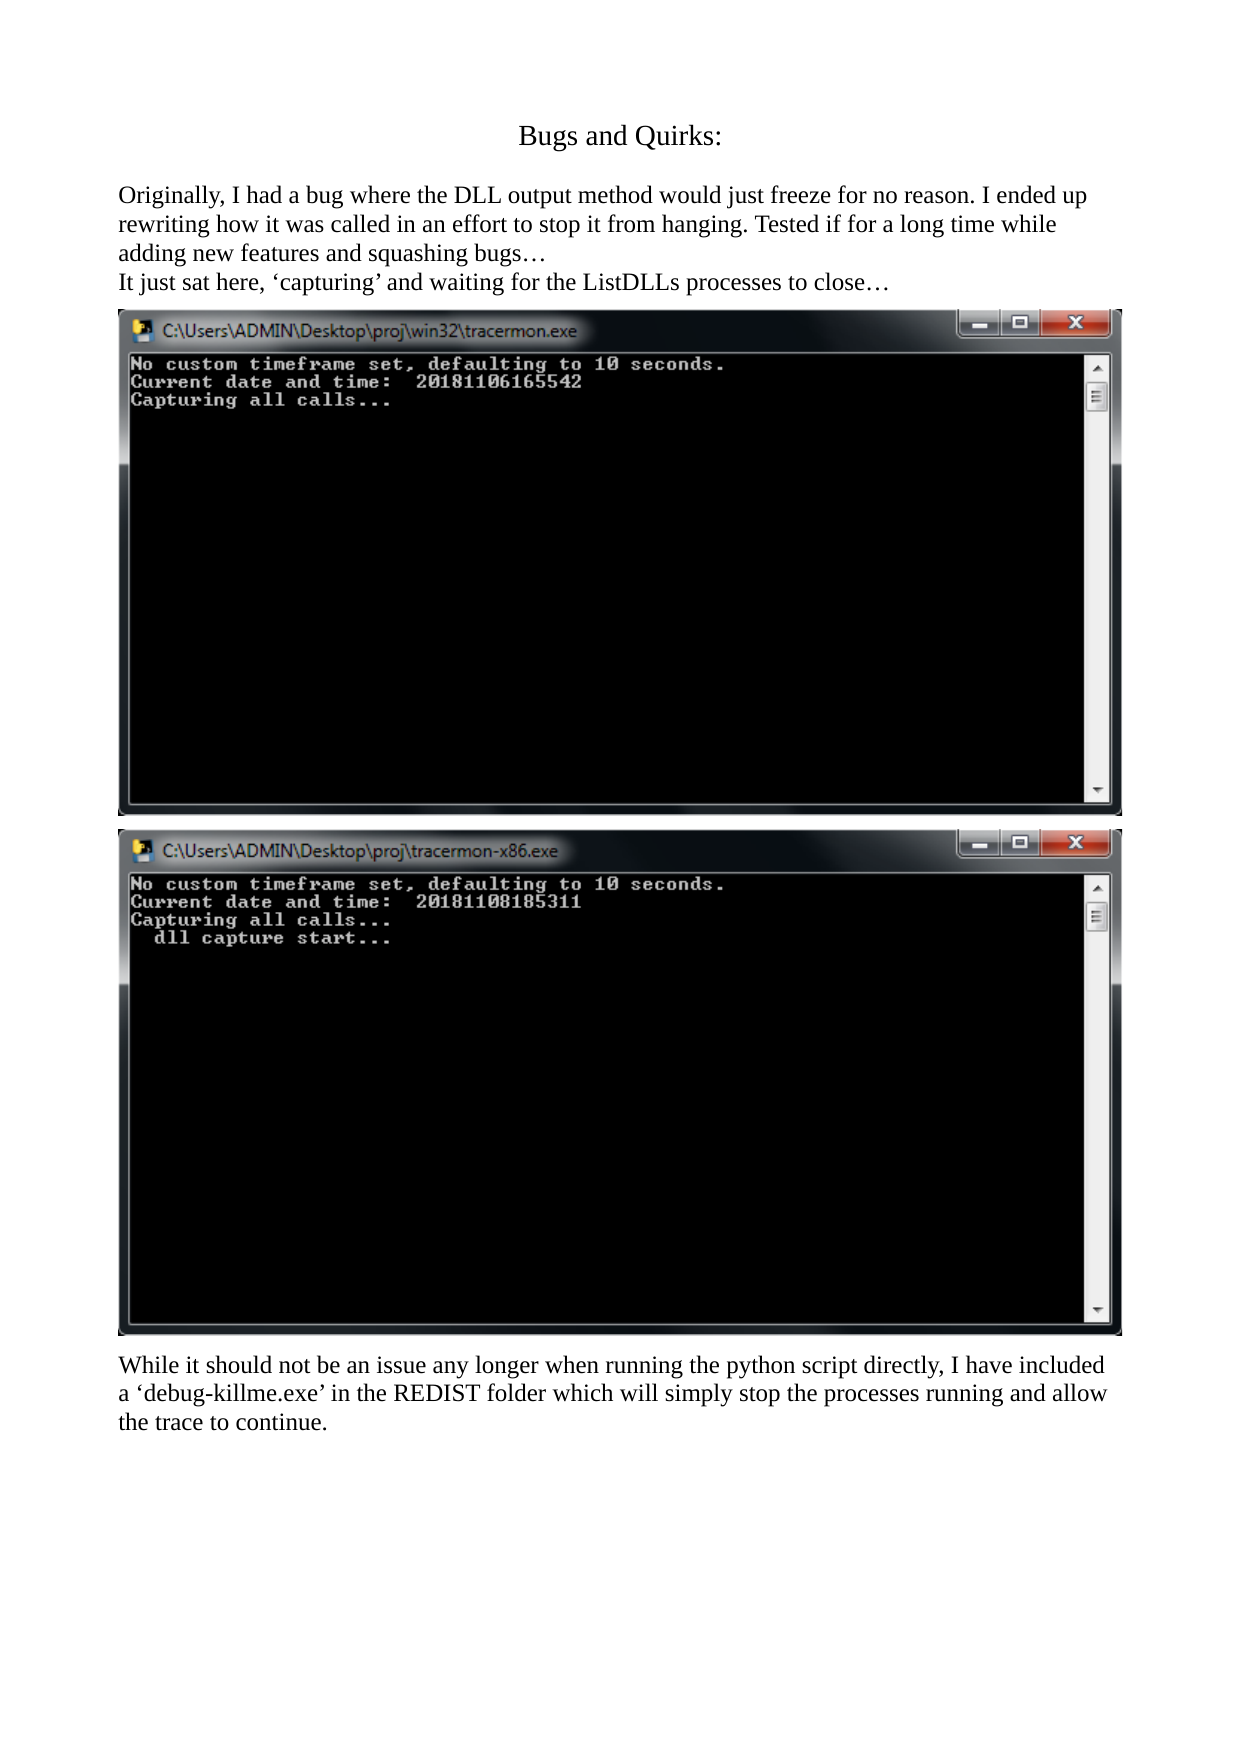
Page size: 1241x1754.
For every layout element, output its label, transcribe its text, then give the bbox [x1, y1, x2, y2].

picture [118, 309, 1123, 816]
text It just sat here, ‘capturing’ and waiting for the ListDLLs processes to close… [118, 267, 1122, 295]
picture [118, 829, 1123, 1336]
text While it should not be an issue any longer when running the python script directly, I have included a ‘debug-killme.exe’ in the REDIST folder which will simply stop the processes running and allow the trace to continue. [118, 1350, 1122, 1436]
text Bugs and Quirks: [118, 118, 1122, 152]
text Originally, I had a bug where the DLL output method would just freeze for no reason. I ended up rewriting how it was called in an effort to stop it from hanging. Tested if for a long time while adding new features and squashing bugs… [118, 180, 1122, 267]
